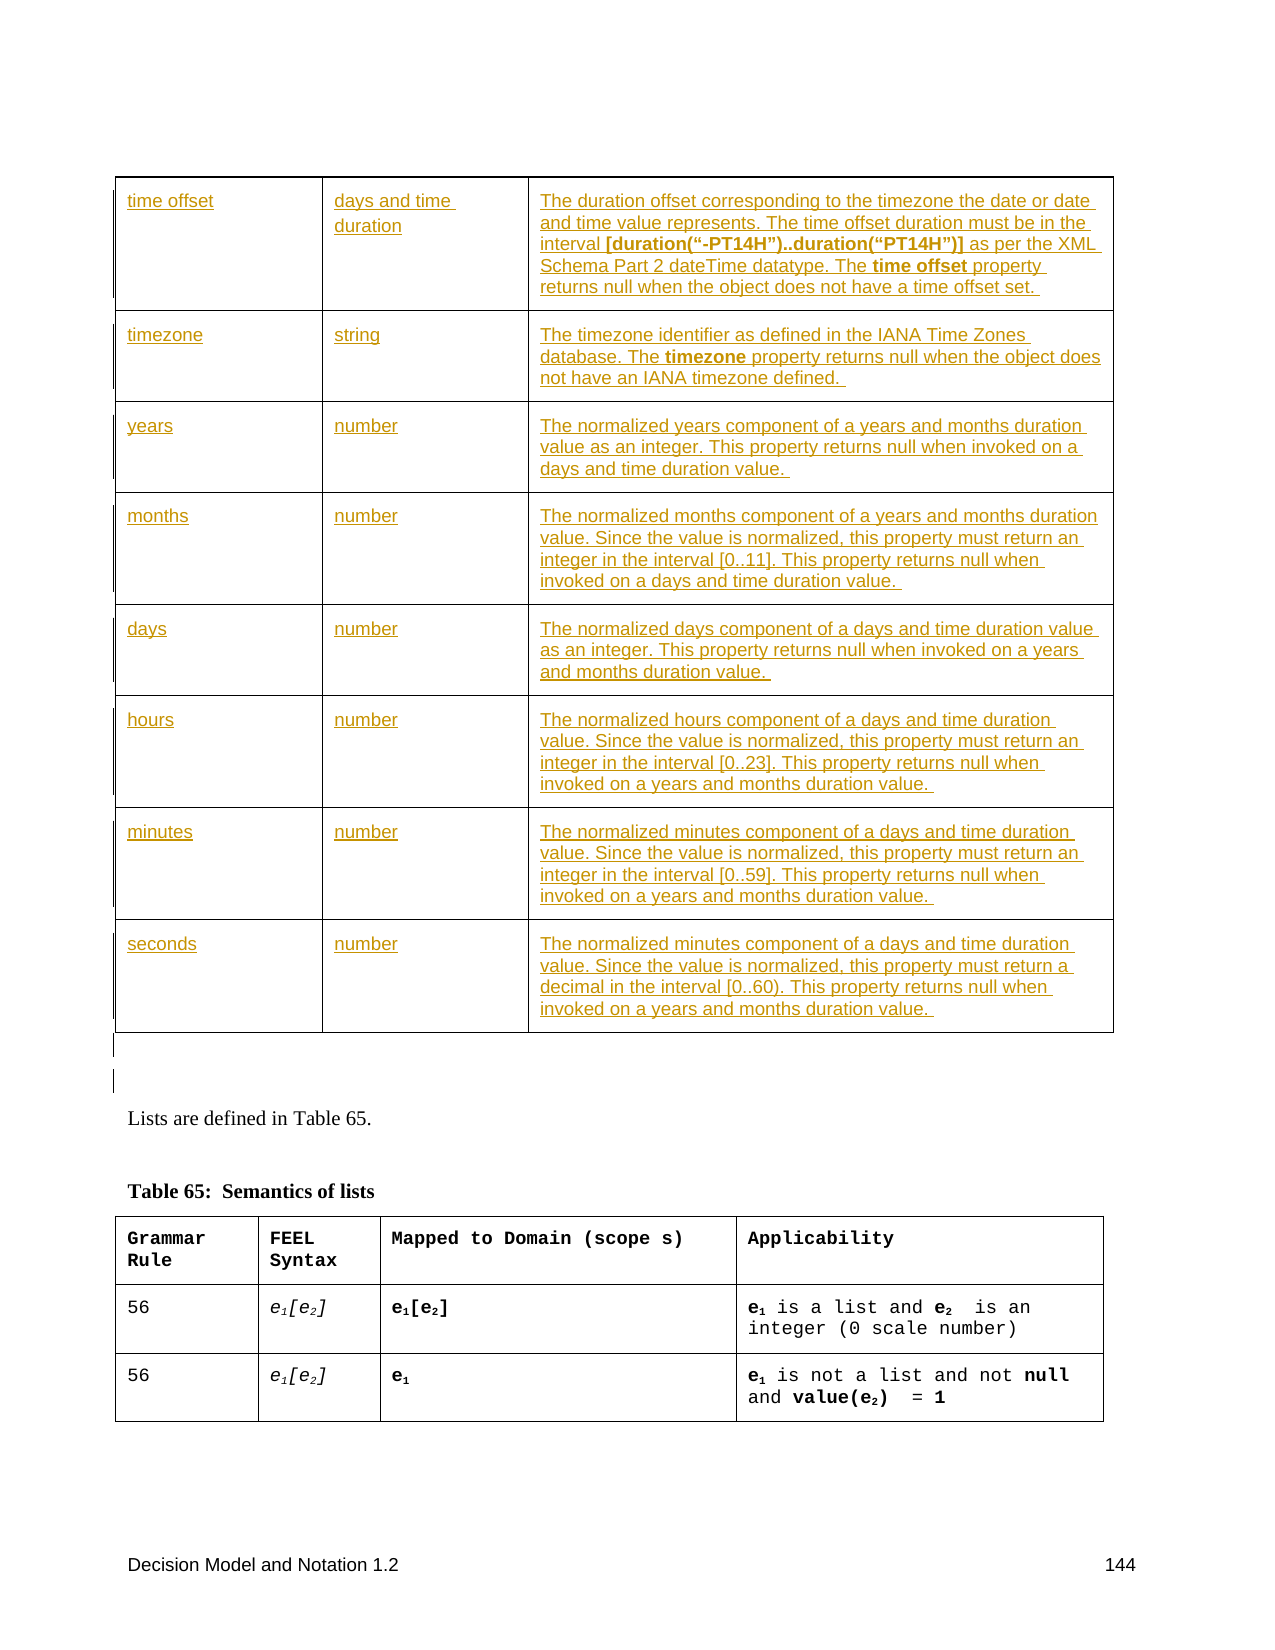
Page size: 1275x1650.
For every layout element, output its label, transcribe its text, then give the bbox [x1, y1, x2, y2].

table_cell string [323, 311, 528, 401]
text Lists are defined in Table 62. [127, 1106, 1147, 1130]
table_header Applicability [737, 1217, 1103, 1284]
table_cell e1[e2] [259, 1354, 380, 1421]
table_cell months [116, 493, 322, 604]
table_cell number [323, 605, 528, 695]
table_cell e1[e2] [259, 1285, 380, 1353]
table_header Mapped to Domain (scope s) [381, 1217, 736, 1284]
table_cell time offset [116, 178, 322, 310]
table_cell days [116, 605, 322, 695]
table_cell hours [116, 696, 322, 807]
table_cell number [323, 493, 528, 604]
table_header FEEL Syntax [259, 1217, 380, 1284]
table_cell e1 is a list and e2 is an integer (0 scale number) [737, 1285, 1103, 1353]
table_header Grammar Rule [116, 1217, 258, 1284]
table_cell days and time duration [323, 178, 528, 310]
table_cell minutes [116, 808, 322, 919]
table_cell 56 [116, 1285, 258, 1353]
table_cell number [323, 920, 528, 1032]
table_cell The timezone identifier as defined in the IANA Time Zones database. The timezone property returns null when the object does not have an IANA timezone defined. [529, 311, 1113, 401]
table_cell timezone [116, 311, 322, 401]
table_cell The normalized months component of a years and months duration value. Since the value is normalized, this property must return an integer in the interval [0..11]. This property returns null when invoked on a days and time duration value. [529, 493, 1113, 604]
table_cell The normalized years component of a years and months duration value as an integer. This property returns null when invoked on a days and time duration value. [529, 402, 1113, 492]
table_cell The duration offset corresponding to the timezone the date or date and time value represents. The time offset duration must be in the interval [duration(“-PT14H”)..duration(“PT14H”)] as per the XML Schema Part 2 dateTime datatype. The time offset property returns null when the object does not have a time offset set. [529, 178, 1113, 310]
table_cell The normalized minutes component of a days and time duration value. Since the value is normalized, this property must return an integer in the interval [0..59]. This property returns null when invoked on a years and months duration value. [529, 808, 1113, 919]
table_cell number [323, 402, 528, 492]
table_cell e1 is not a list and not null and value(e2) = 1 [737, 1354, 1103, 1421]
table_cell 56 [116, 1354, 258, 1421]
table_cell The normalized days component of a days and time duration value as an integer. This property returns null when invoked on a years and months duration value. [529, 605, 1113, 695]
table_cell years [116, 402, 322, 492]
text Table 62: Semantics of lists [127, 1179, 1147, 1203]
table_cell e1 [381, 1354, 736, 1421]
table_cell seconds [116, 920, 322, 1032]
table_cell The normalized hours component of a days and time duration value. Since the value is normalized, this property must return an integer in the interval [0..23]. This property returns null when invoked on a years and months duration value. [529, 696, 1113, 807]
table_cell number [323, 696, 528, 807]
table_cell number [323, 808, 528, 919]
table_cell The normalized minutes component of a days and time duration value. Since the value is normalized, this property must return a decimal in the interval [0..60). This property returns null when invoked on a years and months duration value. [529, 920, 1113, 1032]
table_cell e1[e2] [381, 1285, 736, 1353]
